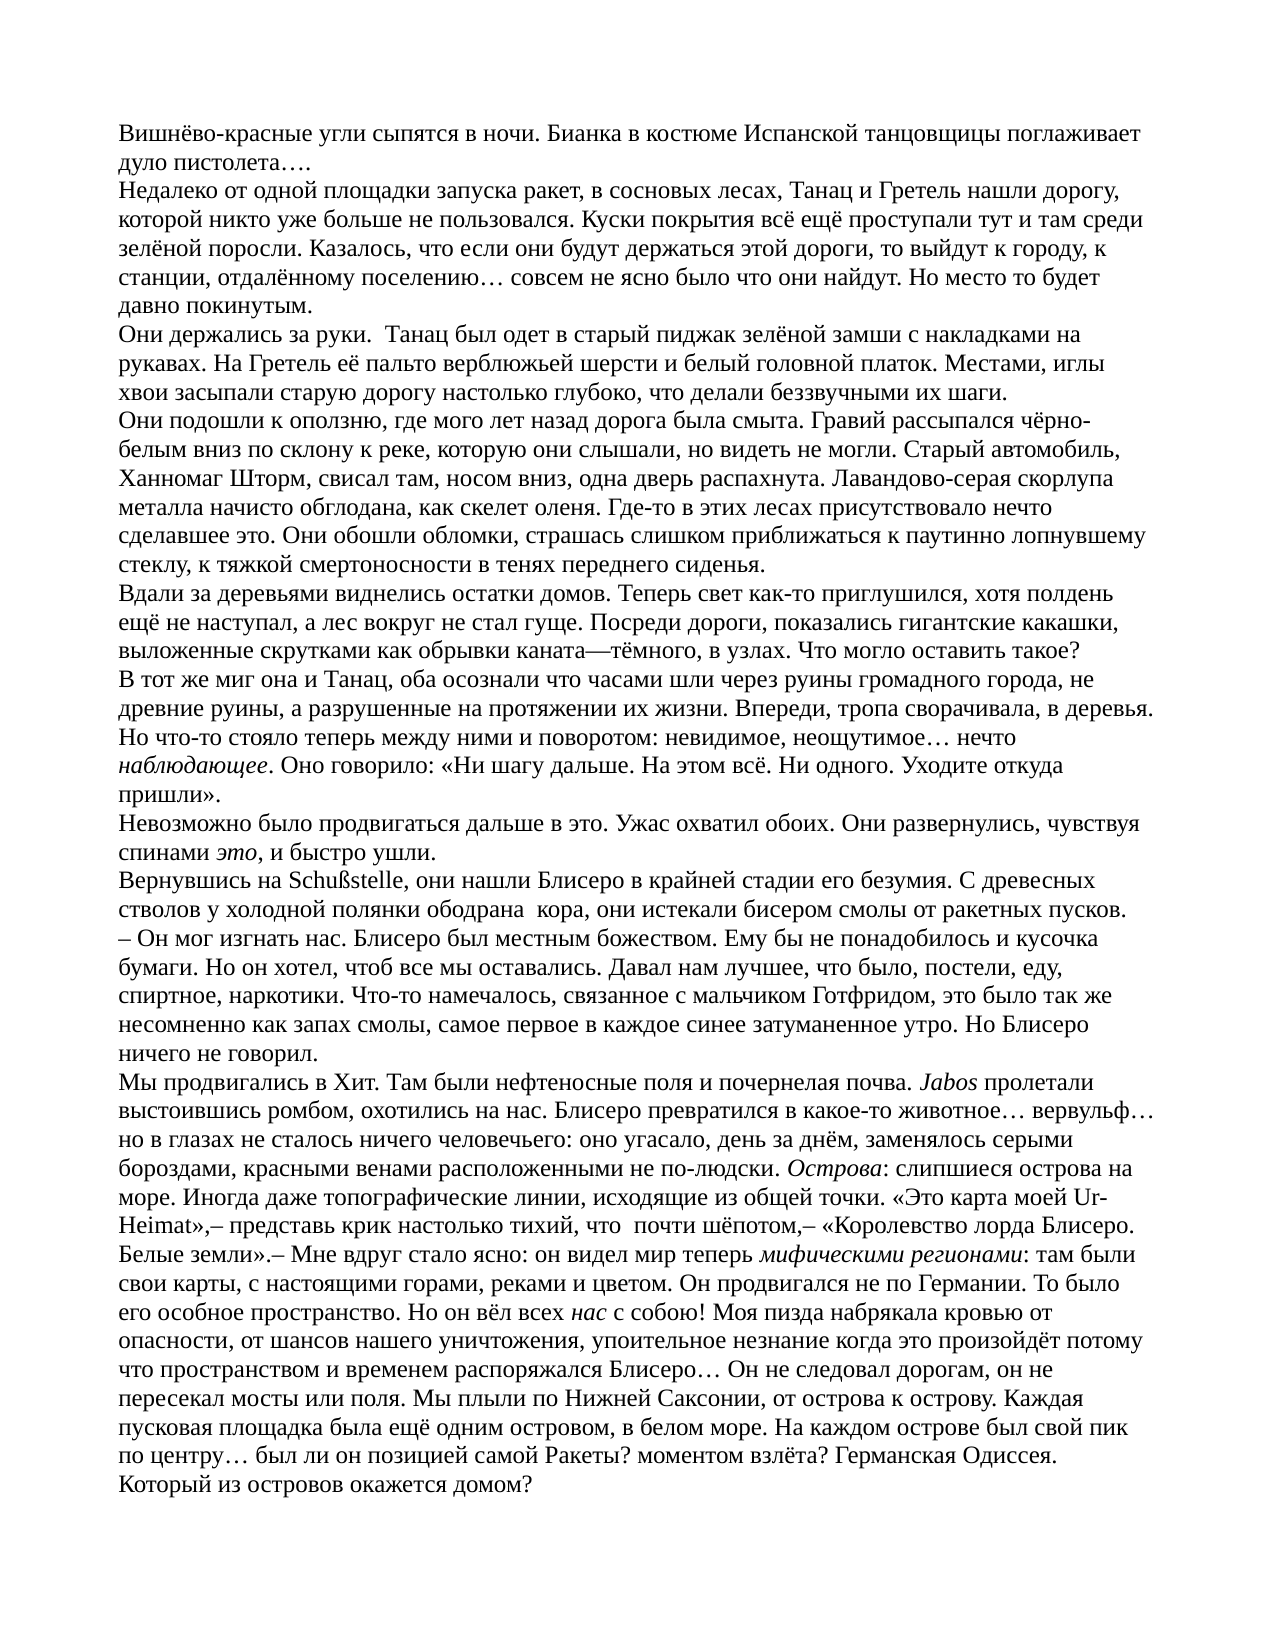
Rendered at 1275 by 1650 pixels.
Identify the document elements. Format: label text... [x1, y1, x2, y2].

text – Он мог изгнать нас. Блисеро был местным божеством. Ему бы не понадобилось и кусочка бумаги. Но он хотел, чтоб все мы оставались. Давал нам лучшее, что было, постели, еду, спиртное, наркотики. Что-то намечалось, связанное с мальчиком Готфридом, это было так же несомненно как запах смолы, самое первое в каждое синее затуманенное утро. Но Блисеро ничего не говорил. [118, 923, 1157, 1067]
text Мы продвигались в Хит. Там были нефтеносные поля и почернелая почва. Jabos пролетали выстоившись ромбом, охотились на нас. Блисеро превратился в какое-то животное… вервульф… но в глазах не сталось ничего человечьего: оно угасало, день за днём, заменялось серыми бороздами, красными венами расположенными не по-людски. Острова: слипшиеся острова на море. Иногда даже топографические линии, исходящие из общей точки. «Это карта моей Ur-Heimat»,– представь крик настолько тихий, что почти шёпотом,– «Королевство лорда Блисеро. Белые земли».– Мне вдруг стало ясно: он видел мир теперь мифическими регионами: там были свои карты, с настоящими горами, реками и цветом. Он продвигался не по Германии. То было его особное пространство. Но он вёл всех нас с собою! Моя пизда набрякала кровью от опасности, от шансов нашего уничтожения, упоительное незнание когда это произойдёт потому что пространством и временем распоряжался Блисеро… Он не следовал дорогам, он не пересекал мосты или поля. Мы плыли по Нижней Саксонии, от острова к острову. Каждая пусковая площадка была ещё одним островом, в белом море. На каждом острове был свой пик по центру… был ли он позицией самой Ракеты? моментом взлёта? Германская Одиссея. Который из островов окажется домом? [118, 1067, 1157, 1498]
text Вдали за деревьями виднелись остатки домов. Теперь свет как-то приглушился, хотя полдень ещё не наступал, а лес вокруг не стал гуще. Посреди дороги, показались гигантские какашки, выложенные скрутками как обрывки каната—тёмного, в узлах. Что могло оставить такое? [118, 578, 1157, 664]
text Невозможно было продвигаться дальше в это. Ужас охватил обоих. Они развернулись, чувствуя спинами это, и быстро ушли. [118, 808, 1157, 866]
text В тот же миг она и Танац, оба осознали что часами шли через руины громадного города, не древние руины, а разрушенные на протяжении их жизни. Впереди, тропа сворачивала, в деревья. Но что-то стояло теперь между ними и поворотом: невидимое, неощутимое… нечто наблюдающее. Оно говорило: «Ни шагу дальше. На этом всё. Ни одного. Уходите откуда пришли». [118, 664, 1157, 808]
text Они подошли к оползню, где мого лет назад дорога была смыта. Гравий рассыпался чёрно-белым вниз по склону к реке, которую они слышали, но видеть не могли. Старый автомобиль, Ханномаг Шторм, свисал там, носом вниз, одна дверь распахнута. Лавандово-серая скорлупа металла начисто обглодана, как скелет оленя. Где-то в этих лесах присутствовало нечто сделавшее это. Они обошли обломки, страшась слишком приближаться к паутинно лопнувшему стеклу, к тяжкой смертоносности в тенях переднего сиденья. [118, 406, 1157, 578]
text Они держались за руки. Танац был одет в старый пиджак зелёной замши с накладками на рукавах. На Гретель её пальто верблюжьей шерсти и белый головной платок. Местами, иглы хвои засыпали старую дорогу настолько глубоко, что делали беззвучными их шаги. [118, 319, 1157, 406]
text Вишнёво-красные угли сыпятся в ночи. Бианка в костюме Испанской танцовщицы поглаживает дуло пистолета…. [118, 118, 1157, 176]
text Недалеко от одной площадки запуска ракет, в сосновых лесах, Танац и Гретель нашли дорогу, которой никто уже больше не пользовался. Куски покрытия всё ещё проступали тут и там среди зелёной поросли. Казалось, что если они будут держаться этой дороги, то выйдут к городу, к станции, отдалённому поселению… совсем не ясно было что они найдут. Но место то будет давно покинутым. [118, 176, 1157, 319]
text Вернувшись на Schußstelle, они нашли Блисеро в крайней стадии его безумия. С древесных стволов у холодной полянки ободрана кора, они истекали бисером смолы от ракетных пусков. [118, 866, 1157, 923]
